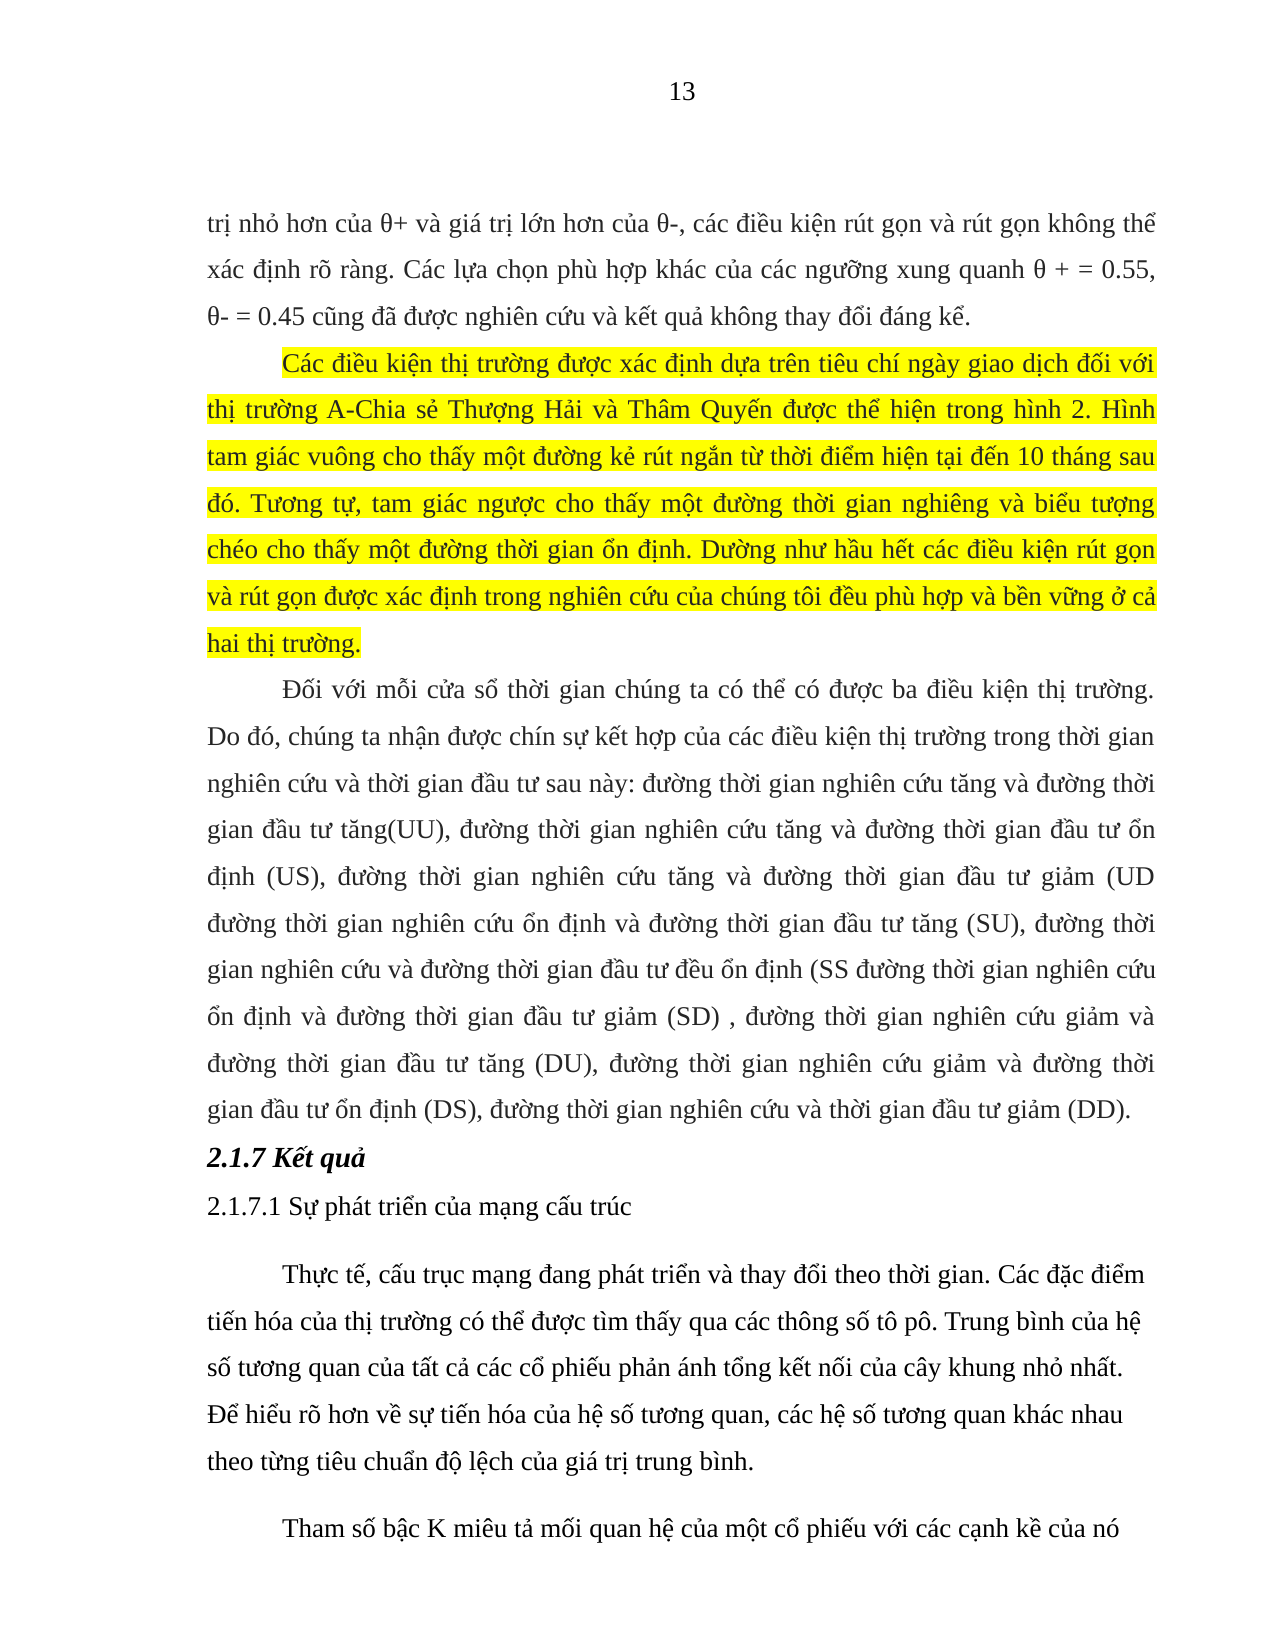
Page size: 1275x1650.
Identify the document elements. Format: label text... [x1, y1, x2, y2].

subtitle 2.1.7.1 Sự phát triển của mạng cấu trúc [207, 1190, 1157, 1222]
subtitle 2.1.7 Kết quả [207, 1140, 1157, 1174]
text Đối với mỗi cửa sổ thời gian chúng ta có thể có được ba điều kiện thị trường. Do đó, chúng ta nhận được chín sự kết hợp của các điều kiện thị trường trong thời gian nghiên cứu và thời gian đầu tư sau này: đường thời gian nghiên cứu tăng và đường thời gian đầu tư tăng(UU), đường thời gian nghiên cứu tăng và đường thời gian đầu tư ổn định (US), đường thời gian nghiên cứu tăng và đường thời gian đầu tư giảm (UD đường thời gian nghiên cứu ổn định và đường thời gian đầu tư tăng (SU), đường thời gian nghiên cứu và đường thời gian đầu tư đều ổn định (SS đường thời gian nghiên cứu ổn định và đường thời gian đầu tư giảm (SD) , đường thời gian nghiên cứu giảm và đường thời gian đầu tư tăng (DU), đường thời gian nghiên cứu giảm và đường thời gian đầu tư ổn định (DS), đường thời gian nghiên cứu và thời gian đầu tư giảm (DD). [207, 673, 1157, 1124]
text Tham số bậc K miêu tả mối quan hệ của một cổ phiếu với các cạnh kề của nó [207, 1512, 1157, 1543]
text Các điều kiện thị trường được xác định dựa trên tiêu chí ngày giao dịch đối với thị trường A-Chia sẻ Thượng Hải và Thâm Quyến được thể hiện trong hình 2. Hình tam giác vuông cho thấy một đường kẻ rút ngắn từ thời điểm hiện tại đến 10 tháng sau đó. Tương tự, tam giác ngược cho thấy một đường thời gian nghiêng và biểu tượng chéo cho thấy một đường thời gian ổn định. Dường như hầu hết các điều kiện rút gọn và rút gọn được xác định trong nghiên cứu của chúng tôi đều phù hợp và bền vững ở cả hai thị trường. [207, 347, 1157, 658]
text Thực tế, cấu trục mạng đang phát triển và thay đổi theo thời gian. Các đặc điểm tiến hóa của thị trường có thể được tìm thấy qua các thông số tô pô. Trung bình của hệ số tương quan của tất cả các cổ phiếu phản ánh tổng kết nối của cây khung nhỏ nhất. Để hiểu rõ hơn về sự tiến hóa của hệ số tương quan, các hệ số tương quan khác nhau theo từng tiêu chuẩn độ lệch của giá trị trung bình. [207, 1258, 1157, 1476]
text trị nhỏ hơn của θ+ và giá trị lớn hơn của θ-, các điều kiện rút gọn và rút gọn không thể xác định rõ ràng. Các lựa chọn phù hợp khác của các ngưỡng xung quanh θ + = 0.55, θ- = 0.45 cũng đã được nghiên cứu và kết quả không thay đổi đáng kể. [207, 207, 1157, 331]
